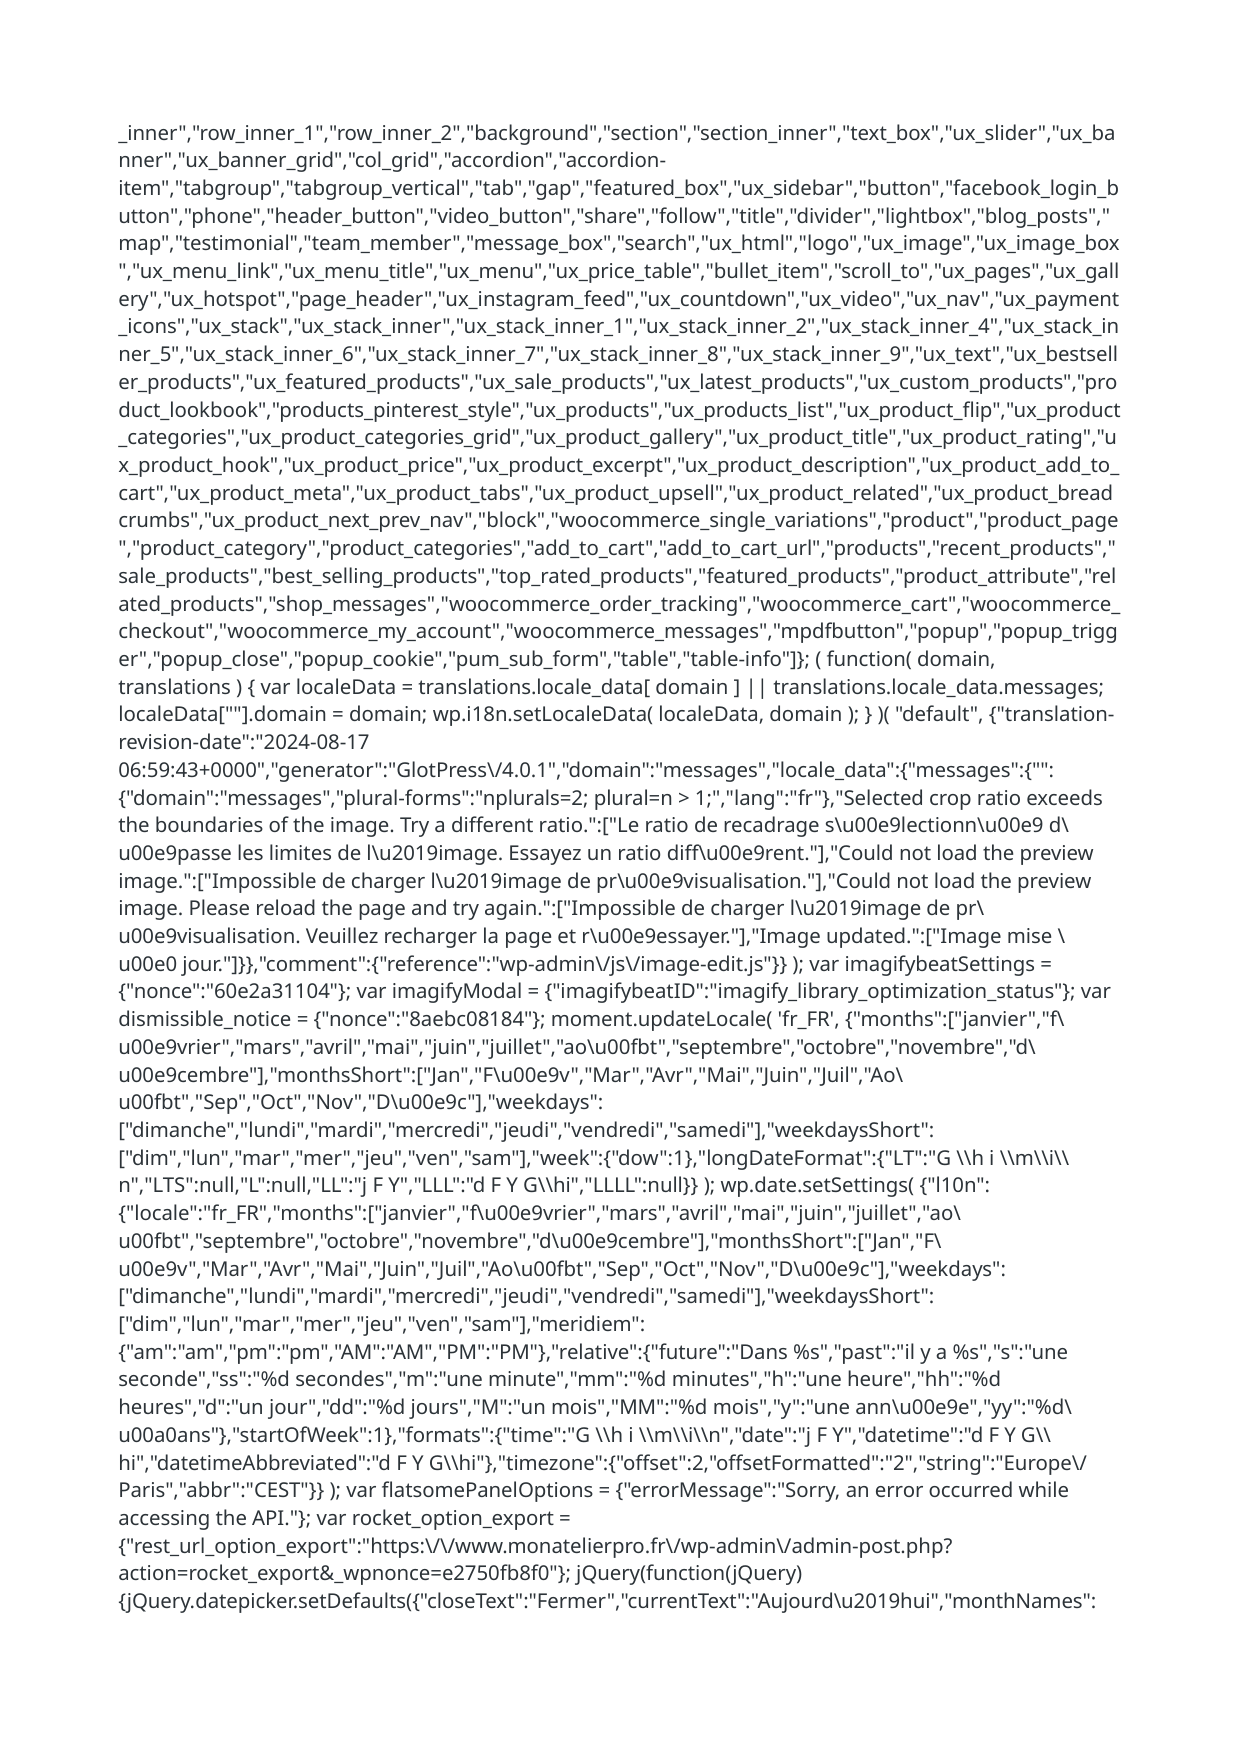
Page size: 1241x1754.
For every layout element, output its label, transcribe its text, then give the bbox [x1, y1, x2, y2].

table_header _inner","row_inner_1","row_inner_2","background","section","section_inner","text_box","ux_slider","ux_banner","ux_banner_grid","col_grid","accordion","accordion-item","tabgroup","tabgroup_vertical","tab","gap","featured_box","ux_sidebar","button","facebook_login_button","phone","header_button","video_button","share","follow","title","divider","lightbox","blog_posts","map","testimonial","team_member","message_box","search","ux_html","logo","ux_image","ux_image_box","ux_menu_link","ux_menu_title","ux_menu","ux_price_table","bullet_item","scroll_to","ux_pages","ux_gallery","ux_hotspot","page_header","ux_instagram_feed","ux_countdown","ux_video","ux_nav","ux_payment_icons","ux_stack","ux_stack_inner","ux_stack_inner_1","ux_stack_inner_2","ux_stack_inner_4","ux_stack_inner_5","ux_stack_inner_6","ux_stack_inner_7","ux_stack_inner_8","ux_stack_inner_9","ux_text","ux_bestseller_products","ux_featured_products","ux_sale_products","ux_latest_products","ux_custom_products","product_lookbook","products_pinterest_style","ux_products","ux_products_list","ux_product_flip","ux_product_categories","ux_product_categories_grid","ux_product_gallery","ux_product_title","ux_product_rating","ux_product_hook","ux_product_price","ux_product_excerpt","ux_product_description","ux_product_add_to_cart","ux_product_meta","ux_product_tabs","ux_product_upsell","ux_product_related","ux_product_breadcrumbs","ux_product_next_prev_nav","block","woocommerce_single_variations","product","product_page","product_category","product_categories","add_to_cart","add_to_cart_url","products","recent_products","sale_products","best_selling_products","top_rated_products","featured_products","product_attribute","related_products","shop_messages","woocommerce_order_tracking","woocommerce_cart","woocommerce_checkout","woocommerce_my_account","woocommerce_messages","mpdfbutton","popup","popup_trigger","popup_close","popup_cookie","pum_sub_form","table","table-info"]}; ( function( domain, translations ) { var localeData = translations.locale_data[ domain ] || translations.locale_data.messages; localeData[""].domain = domain; wp.i18n.setLocaleData( localeData, domain ); } )( "default", {"translation-revision-date":"2024-08-17 06:59:43+0000","generator":"GlotPress\/4.0.1","domain":"messages","locale_data":{"messages":{"":{"domain":"messages","plural-forms":"nplurals=2; plural=n > 1;","lang":"fr"},"Selected crop ratio exceeds the boundaries of the image. Try a different ratio.":["Le ratio de recadrage s\u00e9lectionn\u00e9 d\u00e9passe les limites de l\u2019image. Essayez un ratio diff\u00e9rent."],"Could not load the preview image.":["Impossible de charger l\u2019image de pr\u00e9visualisation."],"Could not load the preview image. Please reload the page and try again.":["Impossible de charger l\u2019image de pr\u00e9visualisation. Veuillez recharger la page et r\u00e9essayer."],"Image updated.":["Image mise \u00e0 jour."]}},"comment":{"reference":"wp-admin\/js\/image-edit.js"}} ); var imagifybeatSettings = {"nonce":"60e2a31104"}; var imagifyModal = {"imagifybeatID":"imagify_library_optimization_status"}; var dismissible_notice = {"nonce":"8aebc08184"}; moment.updateLocale( 'fr_FR', {"months":["janvier","f\u00e9vrier","mars","avril","mai","juin","juillet","ao\u00fbt","septembre","octobre","novembre","d\u00e9cembre"],"monthsShort":["Jan","F\u00e9v","Mar","Avr","Mai","Juin","Juil","Ao\u00fbt","Sep","Oct","Nov","D\u00e9c"],"weekdays":["dimanche","lundi","mardi","mercredi","jeudi","vendredi","samedi"],"weekdaysShort":["dim","lun","mar","mer","jeu","ven","sam"],"week":{"dow":1},"longDateFormat":{"LT":"G \\h i \\m\\i\\n","LTS":null,"L":null,"LL":"j F Y","LLL":"d F Y G\\hi","LLLL":null}} ); wp.date.setSettings( {"l10n":{"locale":"fr_FR","months":["janvier","f\u00e9vrier","mars","avril","mai","juin","juillet","ao\u00fbt","septembre","octobre","novembre","d\u00e9cembre"],"monthsShort":["Jan","F\u00e9v","Mar","Avr","Mai","Juin","Juil","Ao\u00fbt","Sep","Oct","Nov","D\u00e9c"],"weekdays":["dimanche","lundi","mardi","mercredi","jeudi","vendredi","samedi"],"weekdaysShort":["dim","lun","mar","mer","jeu","ven","sam"],"meridiem":{"am":"am","pm":"pm","AM":"AM","PM":"PM"},"relative":{"future":"Dans %s","past":"il y a %s","s":"une seconde","ss":"%d secondes","m":"une minute","mm":"%d minutes","h":"une heure","hh":"%d heures","d":"un jour","dd":"%d jours","M":"un mois","MM":"%d mois","y":"une ann\u00e9e","yy":"%d\u00a0ans"},"startOfWeek":1},"formats":{"time":"G \\h i \\m\\i\\n","date":"j F Y","datetime":"d F Y G\\hi","datetimeAbbreviated":"d F Y G\\hi"},"timezone":{"offset":2,"offsetFormatted":"2","string":"Europe\/Paris","abbr":"CEST"}} ); var flatsomePanelOptions = {"errorMessage":"Sorry, an error occurred while accessing the API."}; var rocket_option_export = {"rest_url_option_export":"https:\/\/www.monatelierpro.fr\/wp-admin\/admin-post.php?action=rocket_export&_wpnonce=e2750fb8f0"}; jQuery(function(jQuery){jQuery.datepicker.setDefaults({"closeText":"Fermer","currentText":"Aujourd\u2019hui","monthNames": [118, 118, 1122, 1614]
